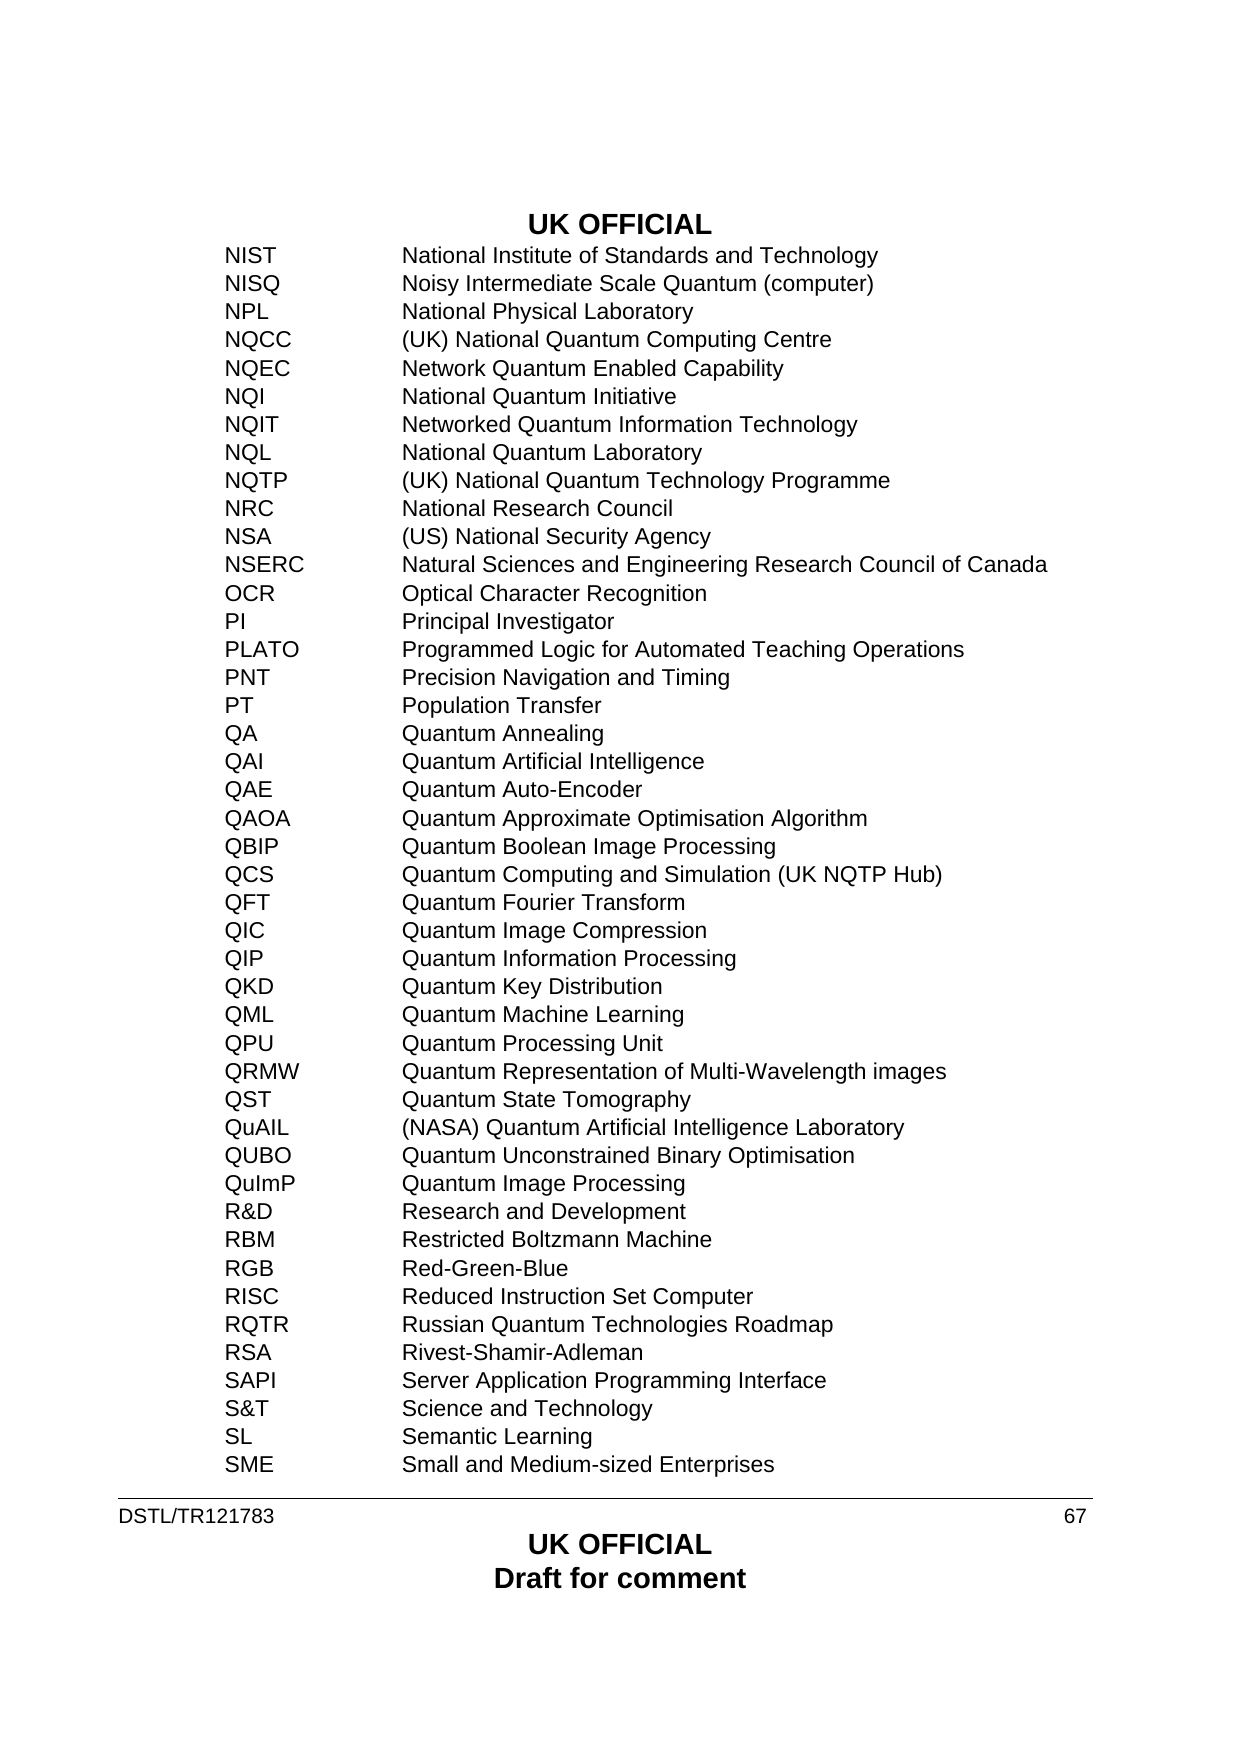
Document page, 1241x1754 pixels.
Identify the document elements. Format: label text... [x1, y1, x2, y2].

text QCS Quantum Computing and Simulation (UK NQTP Hub) [224, 859, 1122, 887]
text NPL National Physical Laboratory [224, 296, 1122, 324]
text QFT Quantum Fourier Transform [224, 887, 1122, 915]
text QAI Quantum Artificial Intelligence [224, 746, 1122, 774]
text RGB Red-Green-Blue [224, 1253, 1122, 1281]
text PLATO Programmed Logic for Automated Teaching Operations [224, 634, 1122, 662]
text NQEC Network Quantum Enabled Capability [224, 353, 1122, 381]
text NISQ Noisy Intermediate Scale Quantum (computer) [224, 268, 1122, 296]
text SL Semantic Learning [224, 1421, 1122, 1449]
text QST Quantum State Tomography [224, 1084, 1122, 1112]
text NQTP (UK) National Quantum Technology Programme [224, 465, 1122, 493]
text RSA Rivest-Shamir-Adleman [224, 1337, 1122, 1365]
text NQCC (UK) National Quantum Computing Centre [224, 324, 1122, 353]
text QML Quantum Machine Learning [224, 999, 1122, 1028]
text NRC National Research Council [224, 493, 1122, 521]
text NQI National Quantum Initiative [224, 381, 1122, 409]
text QA Quantum Annealing [224, 718, 1122, 746]
text QAE Quantum Auto-Encoder [224, 774, 1122, 803]
text RQTR Russian Quantum Technologies Roadmap [224, 1309, 1122, 1337]
text RBM Restricted Boltzmann Machine [224, 1224, 1122, 1253]
text QAOA Quantum Approximate Optimisation Algorithm [224, 803, 1122, 831]
text S&T Science and Technology [224, 1393, 1122, 1421]
text PNT Precision Navigation and Timing [224, 662, 1122, 690]
text QuImP Quantum Image Processing [224, 1168, 1122, 1196]
text QuAIL (NASA) Quantum Artificial Intelligence Laboratory [224, 1112, 1122, 1140]
text NQIT Networked Quantum Information Technology [224, 409, 1122, 437]
text QKD Quantum Key Distribution [224, 971, 1122, 999]
text QUBO Quantum Unconstrained Binary Optimisation [224, 1140, 1122, 1168]
text R&D Research and Development [224, 1196, 1122, 1224]
text SME Small and Medium-sized Enterprises [224, 1449, 1122, 1478]
text NSA (US) National Security Agency [224, 521, 1122, 549]
text OCR Optical Character Recognition [224, 578, 1122, 606]
text NQL National Quantum Laboratory [224, 437, 1122, 465]
text NSERC Natural Sciences and Engineering Research Council of Canada [224, 549, 1122, 578]
text PI Principal Investigator [224, 606, 1122, 634]
text QBIP Quantum Boolean Image Processing [224, 831, 1122, 859]
text QIC Quantum Image Compression [224, 915, 1122, 943]
text QIP Quantum Information Processing [224, 943, 1122, 971]
text RISC Reduced Instruction Set Computer [224, 1281, 1122, 1309]
text QPU Quantum Processing Unit [224, 1028, 1122, 1056]
text NIST National Institute of Standards and Technology [224, 240, 1122, 268]
text PT Population Transfer [224, 690, 1122, 718]
text QRMW Quantum Representation of Multi-Wavelength images [224, 1056, 1122, 1084]
text SAPI Server Application Programming Interface [224, 1365, 1122, 1393]
